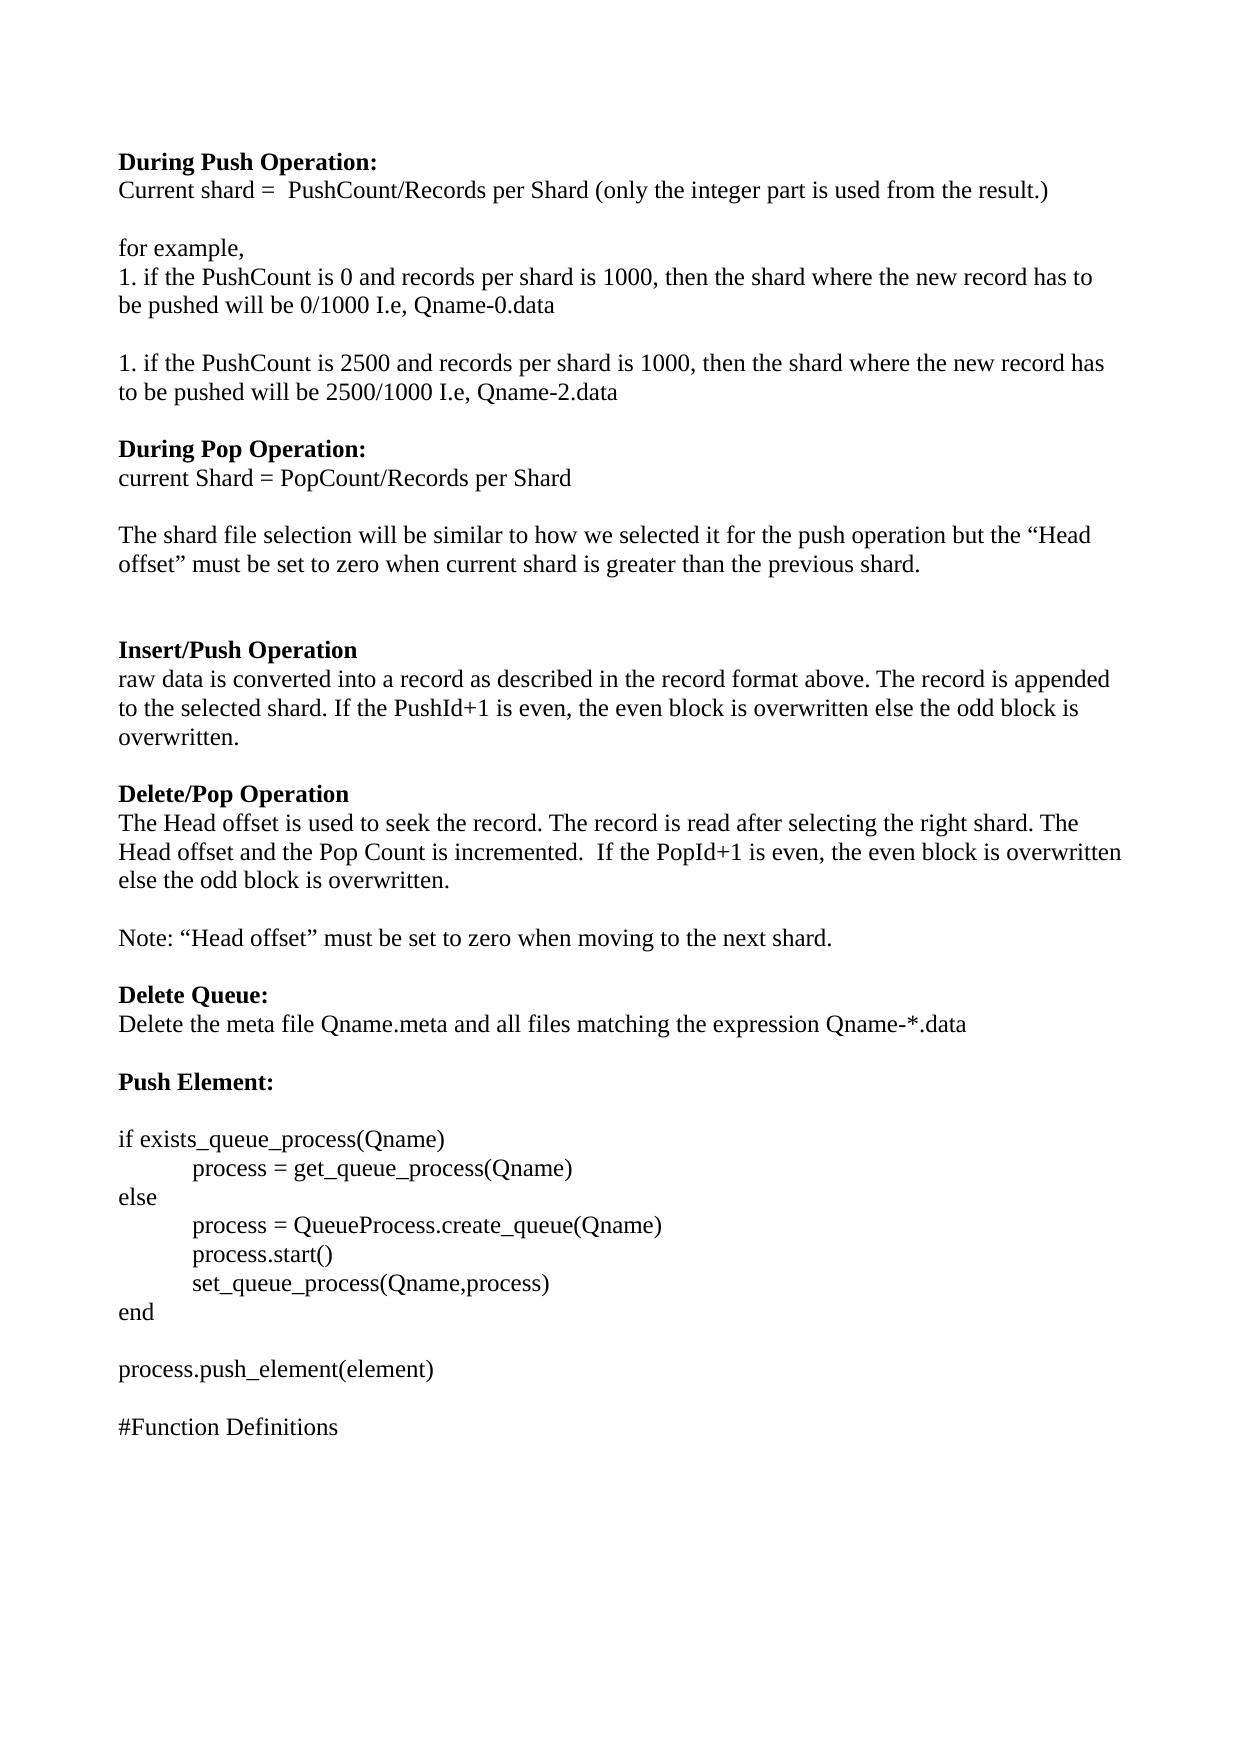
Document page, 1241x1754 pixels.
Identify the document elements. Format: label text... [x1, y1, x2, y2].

text Current shard = PushCount/Records per Shard (only the integer part is used from the result.) [118, 176, 1122, 204]
text set_queue_process(Qname,process) [118, 1268, 1122, 1297]
text #Function Definitions [118, 1412, 1122, 1441]
text Note: “Head offset” must be set to zero when moving to the next shard. [118, 923, 1122, 952]
text The Head offset is used to seek the record. The record is read after selecting the right shard. The Head offset and the Pop Count is incremented. If the PopId+1 is even, the even block is overwritten else the odd block is overwritten. [118, 808, 1122, 894]
text The shard file selection will be similar to how we selected it for the push operation but the “Head offset” must be set to zero when current shard is greater than the previous shard. [118, 521, 1122, 578]
text Delete Queue: [118, 981, 1122, 1009]
text 1. if the PushCount is 2500 and records per shard is 1000, then the shard where the new record has to be pushed will be 2500/1000 I.e, Qname-2.data [118, 348, 1122, 406]
text Insert/Push Operation [118, 636, 1122, 664]
text Delete the meta file Qname.meta and all files matching the expression Qname-*.data [118, 1009, 1122, 1038]
text process.push_element(element) [118, 1354, 1122, 1383]
text During Push Operation: [118, 147, 1122, 176]
text if exists_queue_process(Qname) [118, 1124, 1122, 1153]
text process = get_queue_process(Qname) [118, 1153, 1122, 1182]
text else [118, 1182, 1122, 1211]
text process = QueueProcess.create_queue(Qname) [118, 1211, 1122, 1239]
text process.start() [118, 1239, 1122, 1268]
text current Shard = PopCount/Records per Shard [118, 463, 1122, 492]
text end [118, 1297, 1122, 1326]
text raw data is converted into a record as described in the record format above. The record is appended to the selected shard. If the PushId+1 is even, the even block is overwritten else the odd block is overwritten. [118, 664, 1122, 751]
text Push Element: [118, 1067, 1122, 1096]
text 1. if the PushCount is 0 and records per shard is 1000, then the shard where the new record has to be pushed will be 0/1000 I.e, Qname-0.data [118, 262, 1122, 319]
text for example, [118, 233, 1122, 262]
text Delete/Pop Operation [118, 779, 1122, 808]
text During Pop Operation: [118, 434, 1122, 463]
